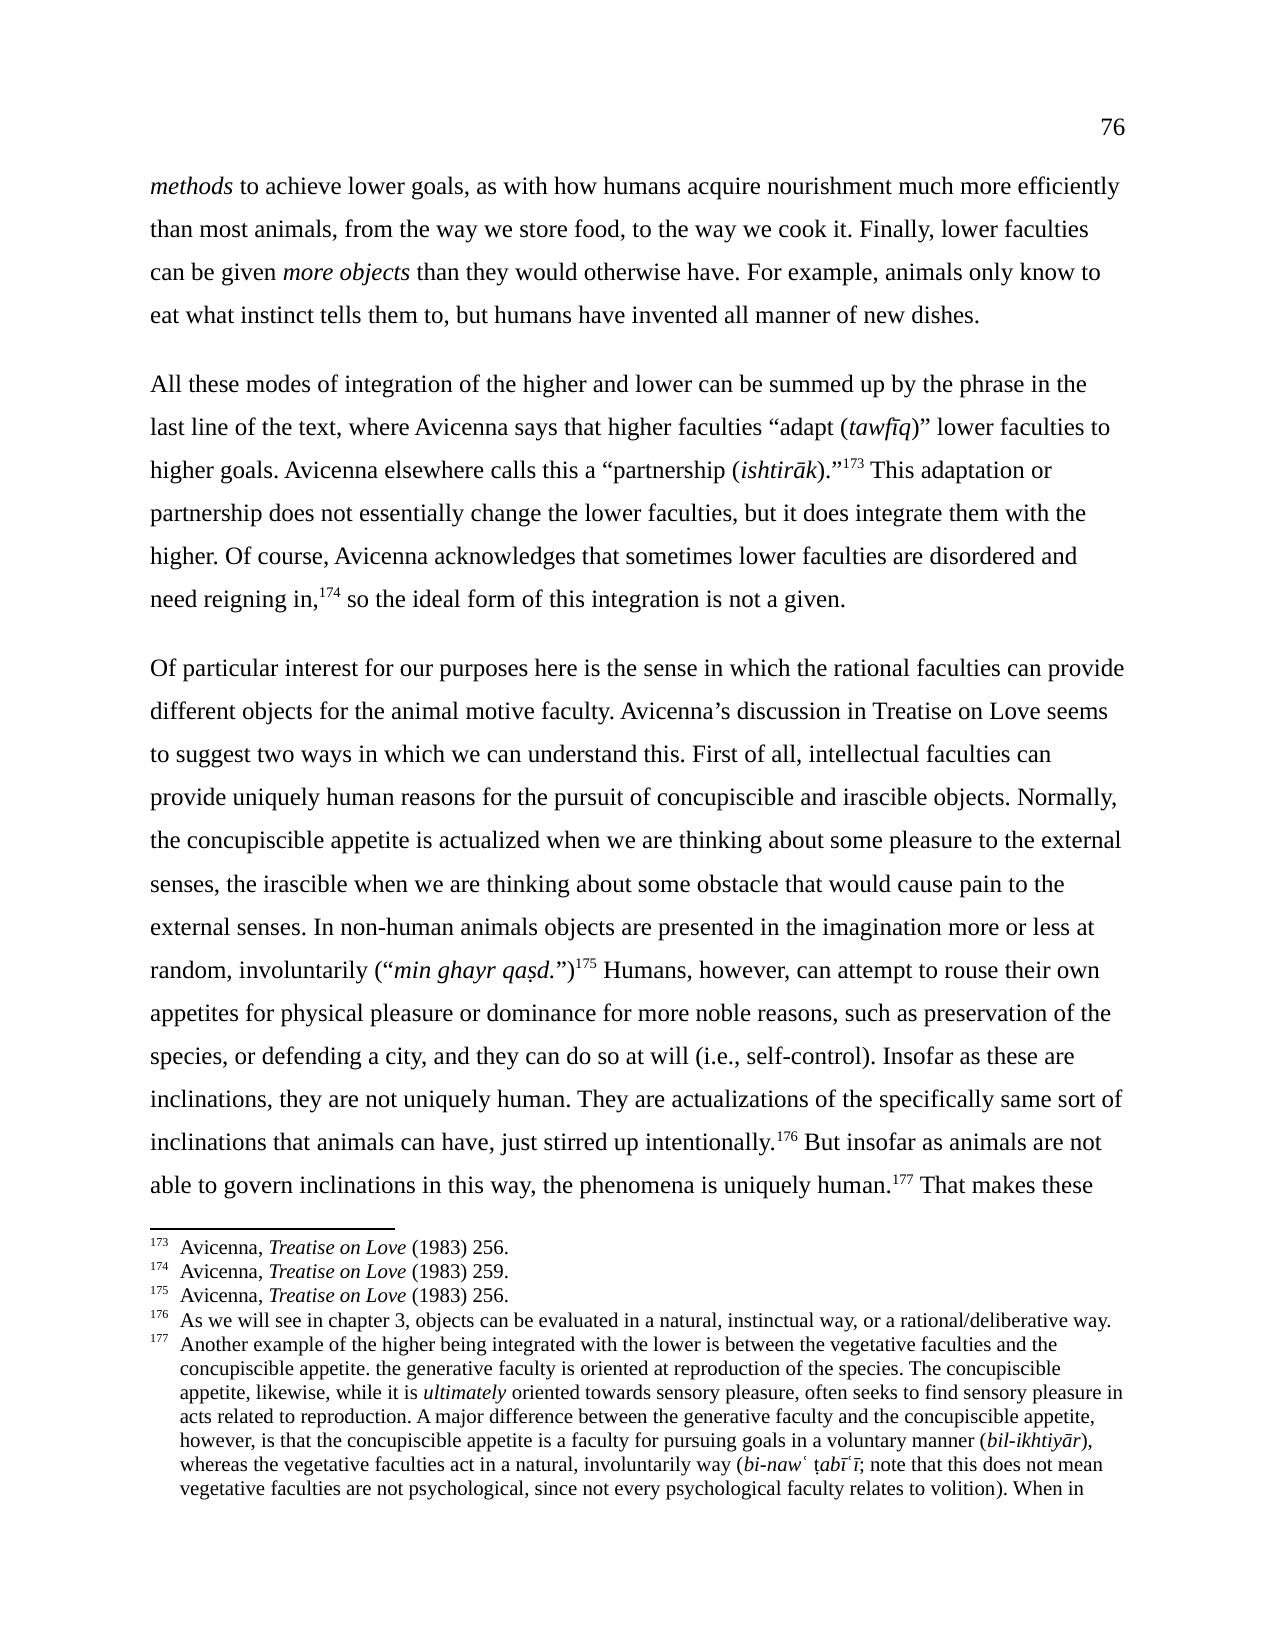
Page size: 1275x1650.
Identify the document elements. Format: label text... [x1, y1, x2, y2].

text Avicenna, Treatise on Love (1983) 256. [150, 1235, 1125, 1259]
text Avicenna, Treatise on Love (1983) 256. [150, 1283, 1125, 1307]
text methods to achieve lower goals, as with how humans acquire nourishment much more efficiently than most animals, from the way we store food, to the way we cook it. Finally, lower faculties can be given more objects than they would otherwise have. For example, animals only know to eat what instinct tells them to, but humans have invented all manner of new dishes. [150, 171, 1125, 329]
text Of particular interest for our purposes here is the sense in which the rational faculties can provide different objects for the animal motive faculty. Avicenna’s discussion in Treatise on Love seems to suggest two ways in which we can understand this. First of all, intellectual faculties can provide uniquely human reasons for the pursuit of concupiscible and irascible objects. Normally, the concupiscible appetite is actualized when we are thinking about some pleasure to the external senses, the irascible when we are thinking about some obstacle that would cause pain to the external senses. In non-human animals objects are presented in the imagination more or less at random, involuntarily (“min ghayr qaṣd.”) Humans, however, can attempt to rouse their own appetites for physical pleasure or dominance for more noble reasons, such as preservation of the species, or defending a city, and they can do so at will (i.e., self-control). Insofar as these are inclinations, they are not uniquely human. They are actualizations of the specifically same sort of inclinations that animals can have, just stirred up intentionally. But insofar as animals are not able to govern inclinations in this way, the phenomena is uniquely human. That makes these [150, 653, 1125, 1199]
text As we will see in chapter 3, objects can be evaluated in a natural, instinctual way, or a rational/deliberative way. [150, 1307, 1125, 1332]
text Avicenna, Treatise on Love (1983) 259. [150, 1259, 1125, 1283]
text Another example of the higher being integrated with the lower is between the vegetative faculties and the concupiscible appetite. the generative faculty is oriented at reproduction of the species. The concupiscible appetite, likewise, while it is ultimately oriented towards sensory pleasure, often seeks to find sensory pleasure in acts related to reproduction. A major difference between the generative faculty and the concupiscible appetite, however, is that the concupiscible appetite is a faculty for pursuing goals in a voluntary manner (bil-ikhtiyār), whereas the vegetative faculties act in a natural, involuntarily way (bi-nawʿ ṭabīʿī; note that this does not mean vegetative faculties are not psychological, since not every psychological faculty relates to volition). When in [150, 1332, 1125, 1500]
text All these modes of integration of the higher and lower can be summed up by the phrase in the last line of the text, where Avicenna says that higher faculties “adapt (tawfīq)” lower faculties to higher goals. Avicenna elsewhere calls this a “partnership (ishtirāk).” This adaptation or partnership does not essentially change the lower faculties, but it does integrate them with the higher. Of course, Avicenna acknowledges that sometimes lower faculties are disordered and need reigning in, so the ideal form of this integration is not a given. [150, 369, 1125, 613]
